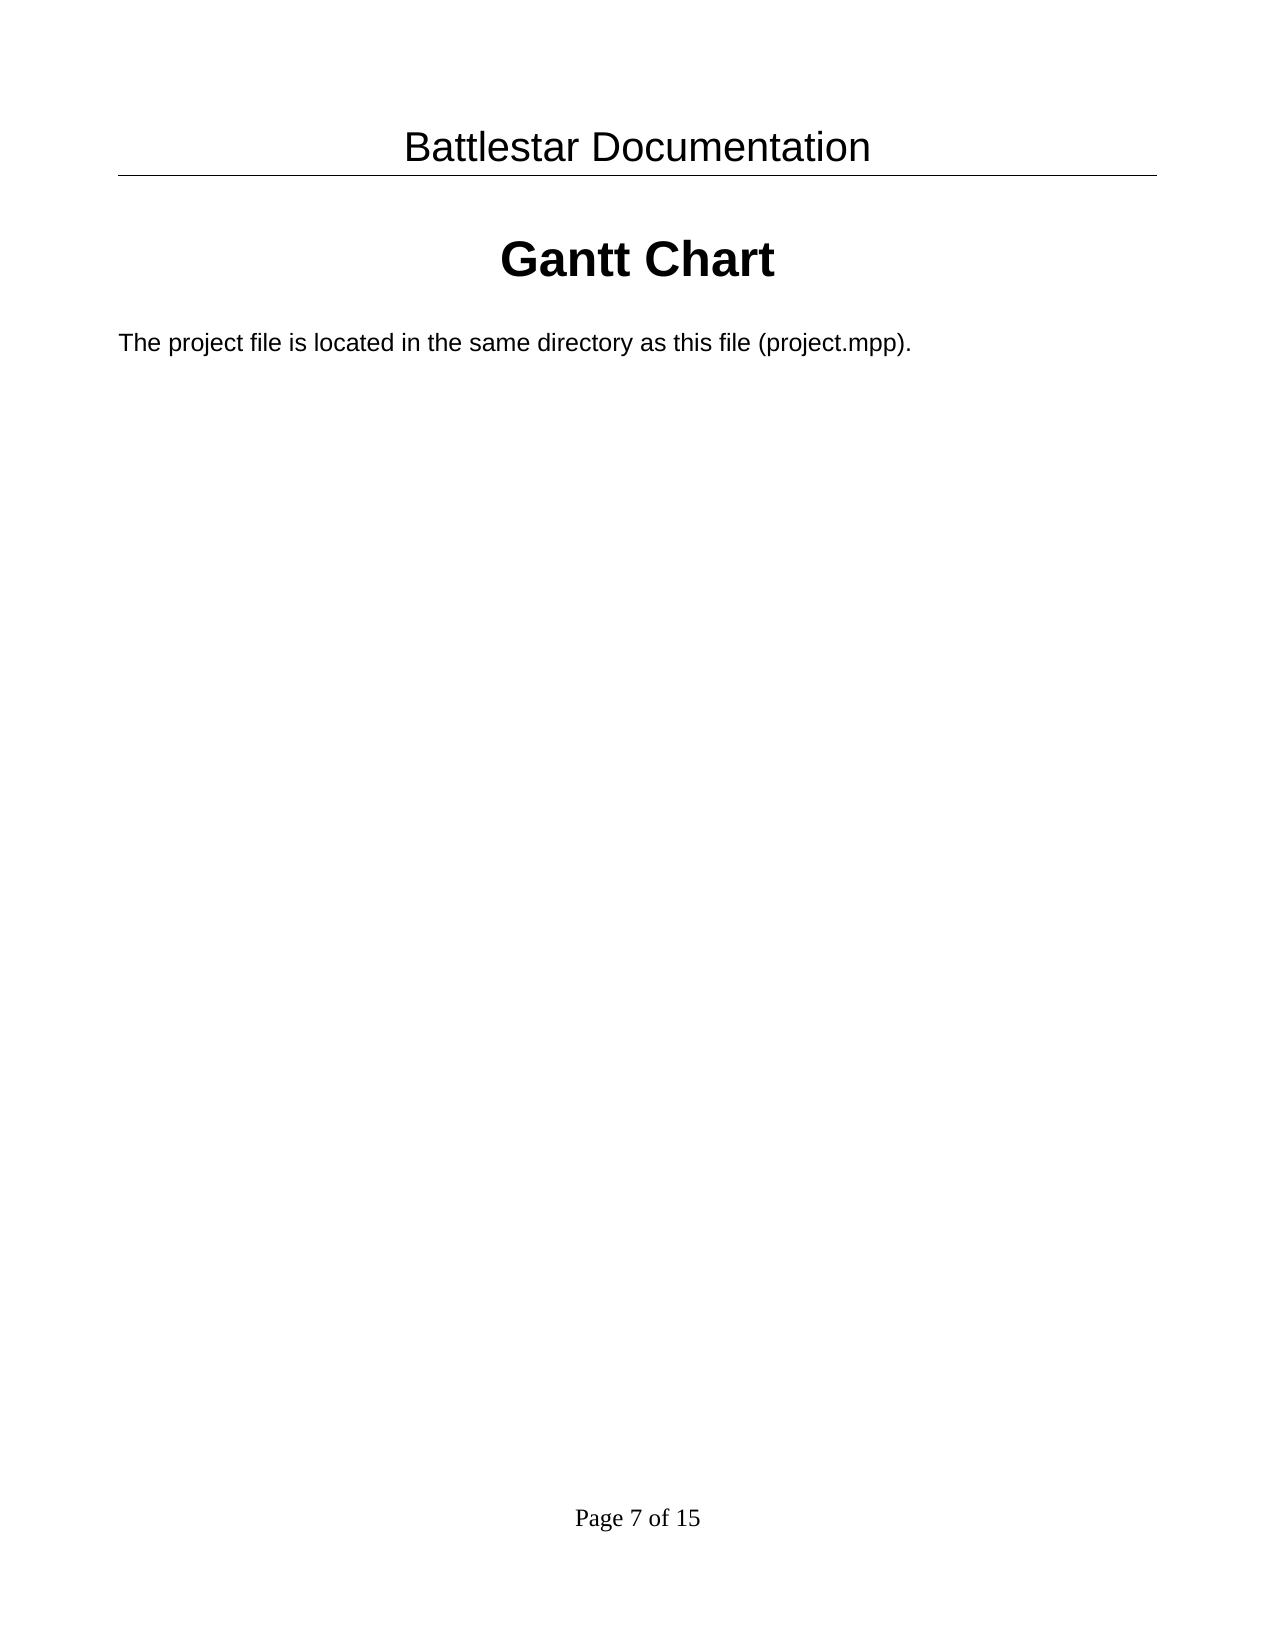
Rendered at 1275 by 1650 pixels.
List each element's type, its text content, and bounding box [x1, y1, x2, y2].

subtitle Gantt Chart [118, 229, 1157, 287]
text The project file is located in the same directory as this file (project.mpp). [118, 328, 1157, 357]
